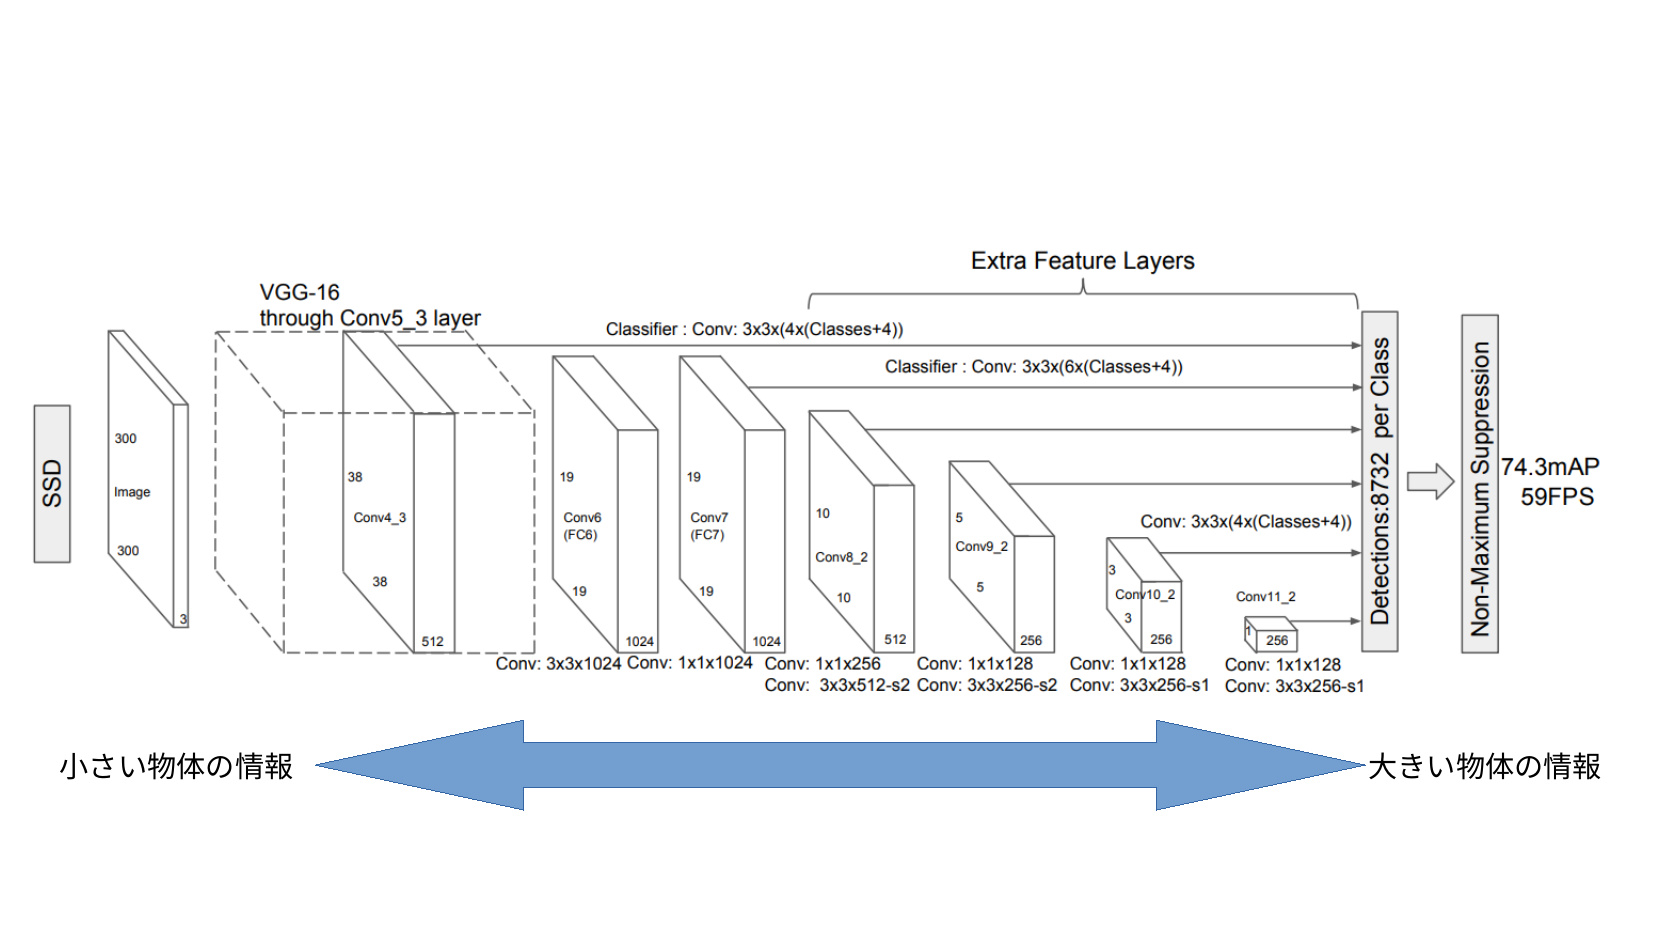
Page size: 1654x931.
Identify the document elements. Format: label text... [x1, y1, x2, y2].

text_box 大きい物体の情報 [1353, 736, 1654, 796]
text_box 小さい物体の情報 [45, 736, 346, 796]
picture [2, 225, 1654, 707]
text_box [346, 720, 1353, 811]
